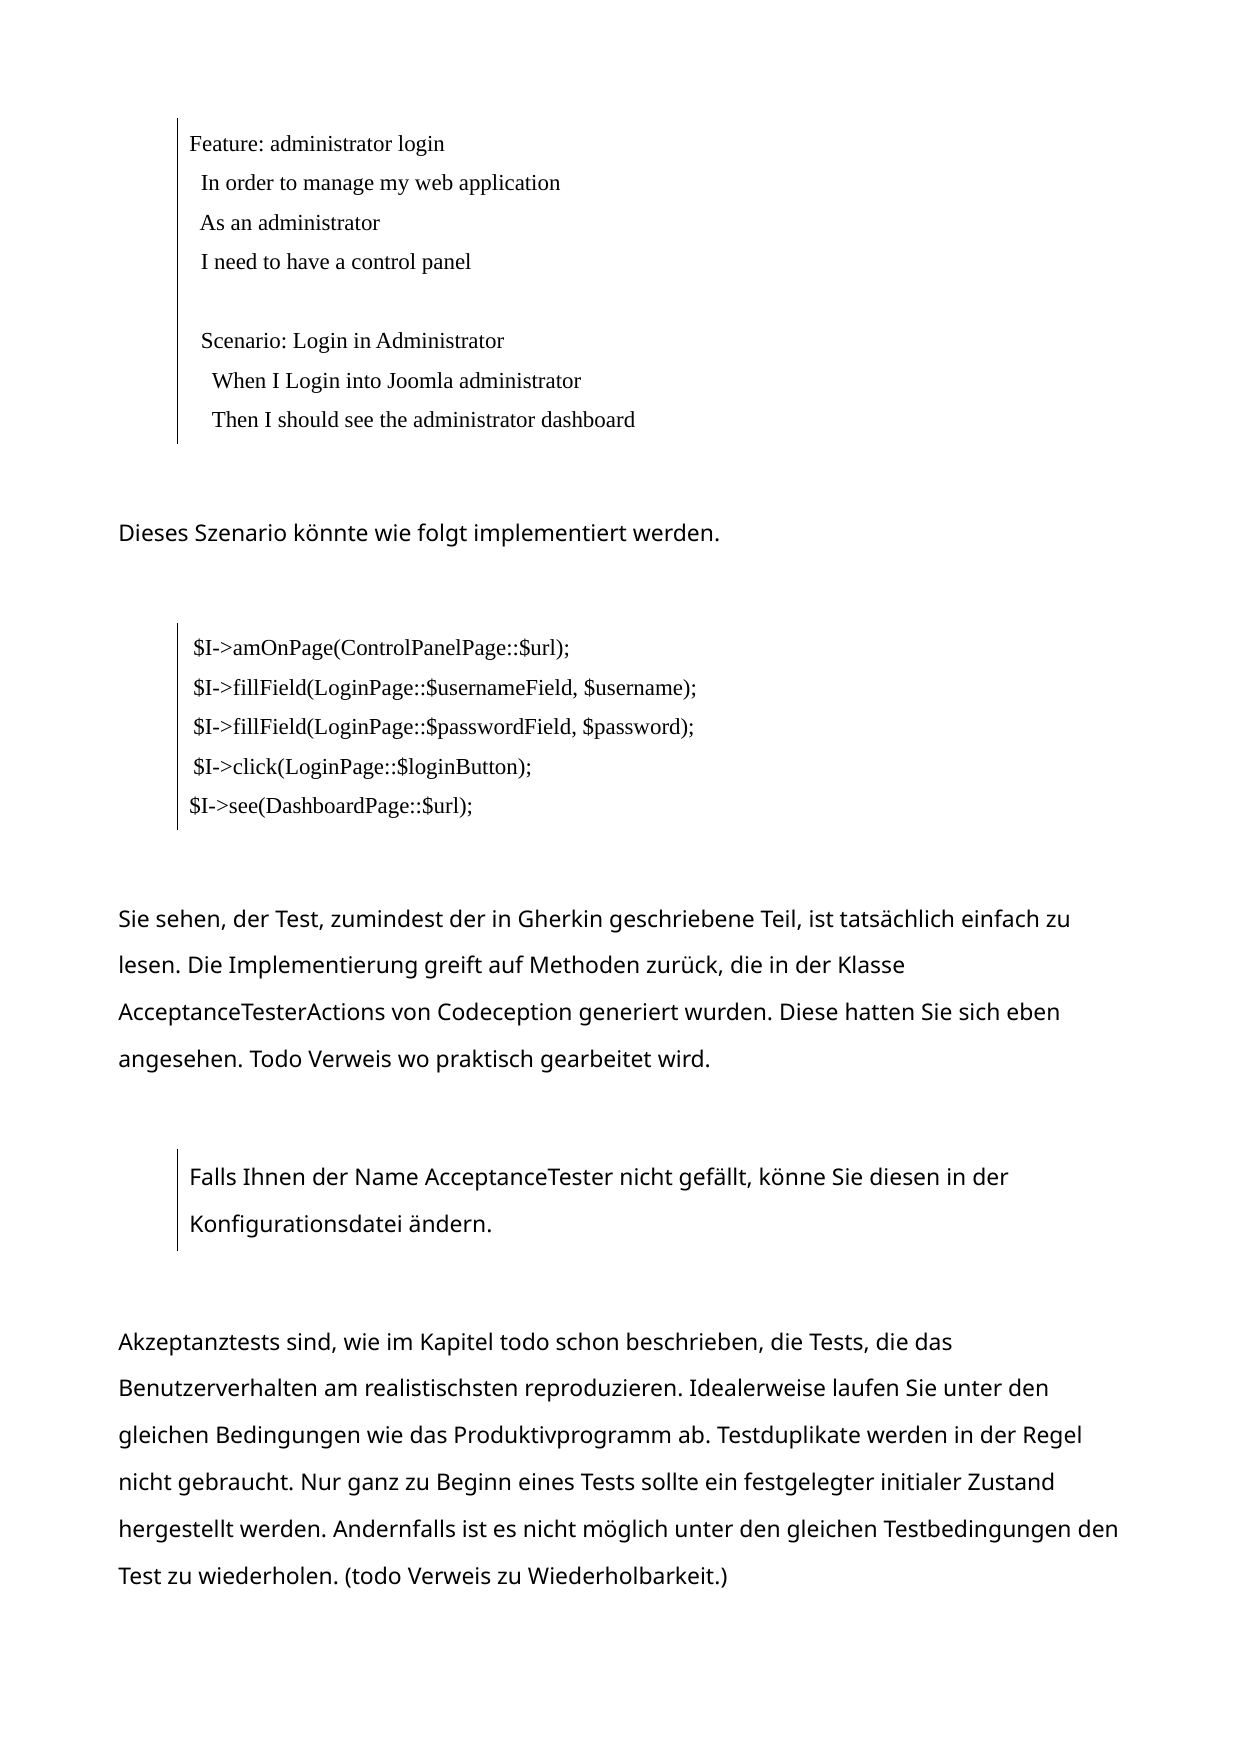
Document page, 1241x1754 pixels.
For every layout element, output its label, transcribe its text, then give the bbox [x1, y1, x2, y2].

text Sie sehen, der Test, zumindest der in Gherkin geschriebene Teil, ist tatsächlich einfach zu lesen. Die Implementierung greift auf Methoden zurück, die in der Klasse AcceptanceTesterActions von Codeception generiert wurden. Diese hatten Sie sich eben angesehen. Todo Verweis wo praktisch gearbeitet wird. [118, 902, 1122, 1074]
text $I->amOnPage(ControlPanelPage::$url); $I->fillField(LoginPage::$usernameField, $username); $I->fillField(LoginPage::$passwordField, $password); $I->click(LoginPage::$loginButton); $I->see(DashboardPage::$url); [177, 622, 1122, 830]
text Falls Ihnen der Name AcceptanceTester nicht gefällt, könne Sie diesen in der Konfigurationsdatei ändern. [178, 1149, 1122, 1251]
text Feature: administrator login In order to manage my web application As an administrator I need to have a control panel Scenario: Login in Administrator When I Login into Joomla administrator Then I should see the administrator dashboard [178, 118, 1122, 444]
text Akzeptanztests sind, wie im Kapitel todo schon beschrieben, die Tests, die das Benutzerverhalten am realistischsten reproduzieren. Idealerweise laufen Sie unter den gleichen Bedingungen wie das Produktivprogramm ab. Testduplikate werden in der Regel nicht gebraucht. Nur ganz zu Beginn eines Tests sollte ein festgelegter initialer Zustand hergestellt werden. Andernfalls ist es nicht möglich unter den gleichen Testbedingungen den Test zu wiederholen. (todo Verweis zu Wiederholbarkeit.) [118, 1325, 1122, 1591]
text Dieses Szenario könnte wie folgt implementiert werden. [118, 517, 1122, 548]
